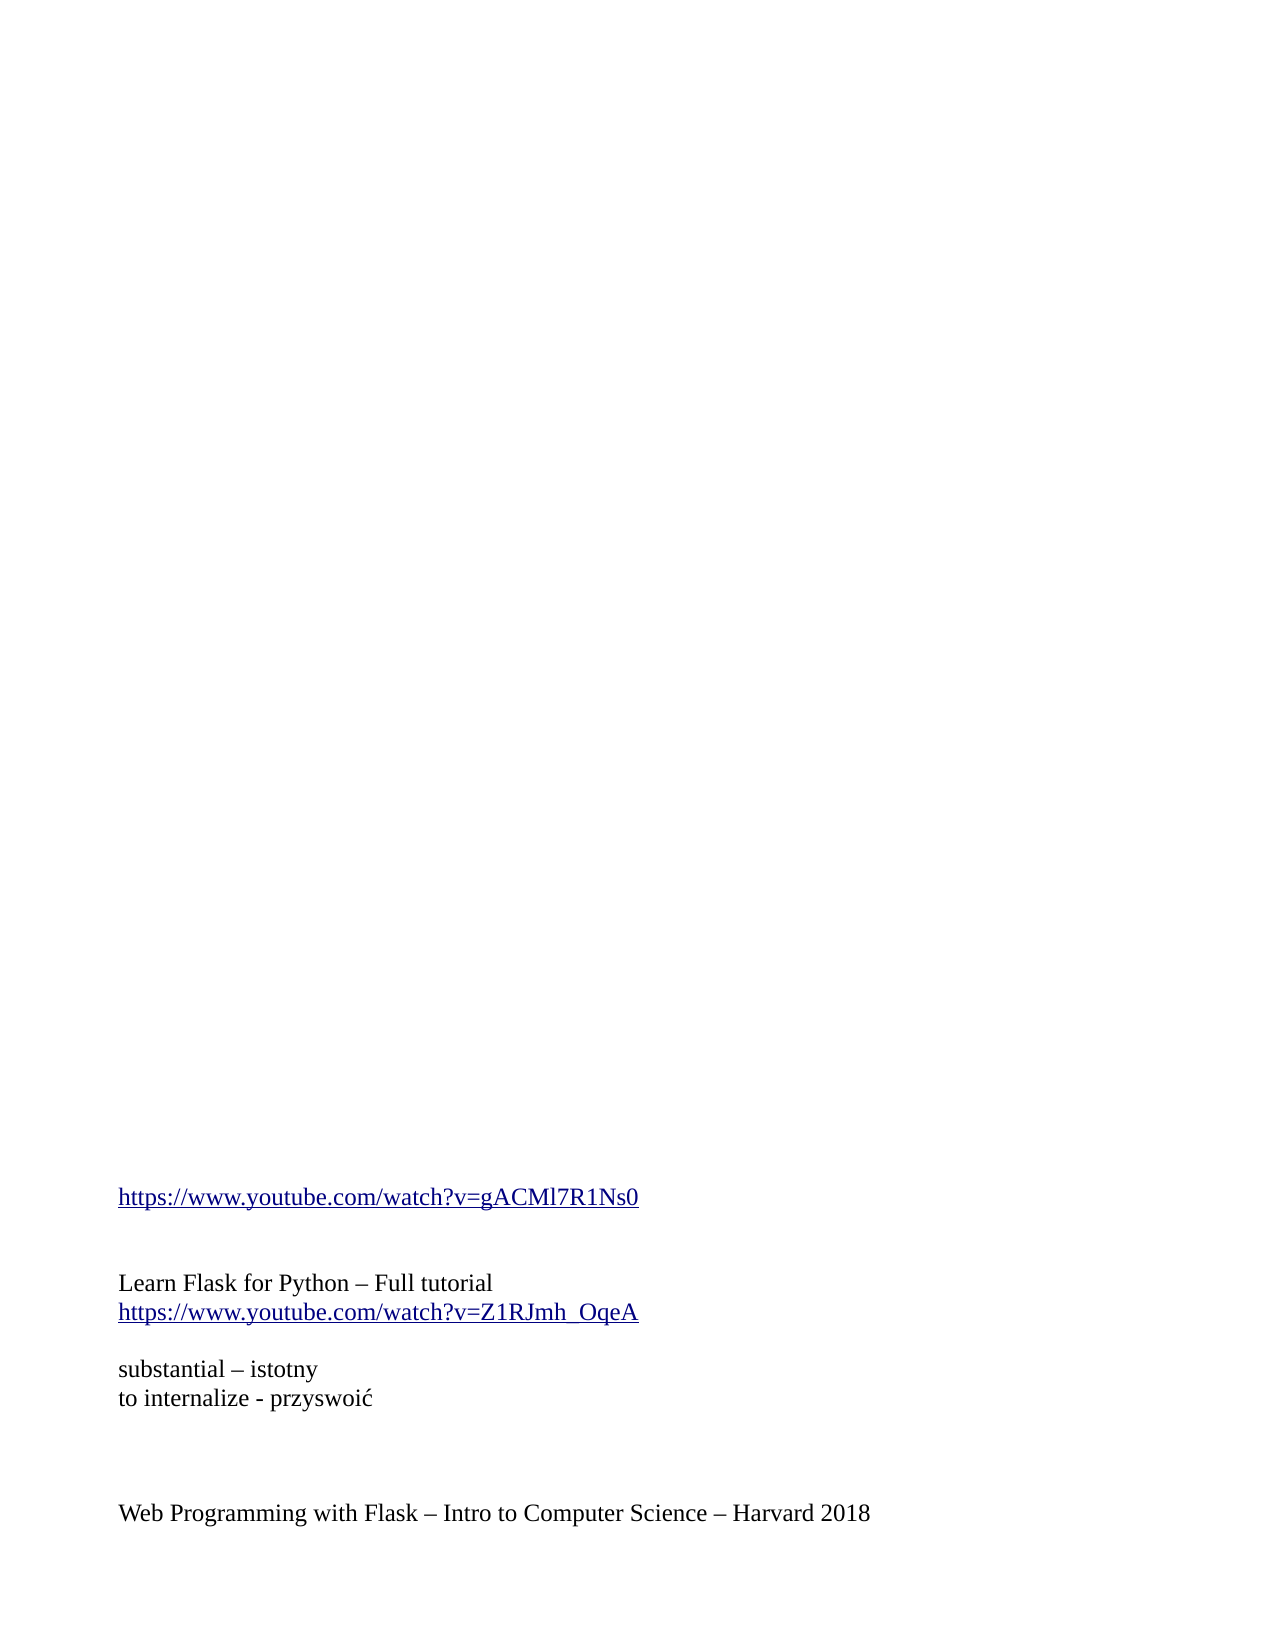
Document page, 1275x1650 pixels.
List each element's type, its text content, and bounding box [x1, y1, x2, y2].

text https://www.youtube.com/watch?v=gACMl7R1Ns0 [118, 1182, 1157, 1211]
text Learn Flask for Python – Full tutorial [118, 1268, 1157, 1297]
text https://www.youtube.com/watch?v=Z1RJmh_OqeA [118, 1297, 1157, 1326]
text Web Programming with Flask – Intro to Computer Science – Harvard 2018 [118, 1498, 1157, 1527]
text substantial – istotny [118, 1354, 1157, 1383]
text to internalize - przyswoić [118, 1383, 1157, 1412]
